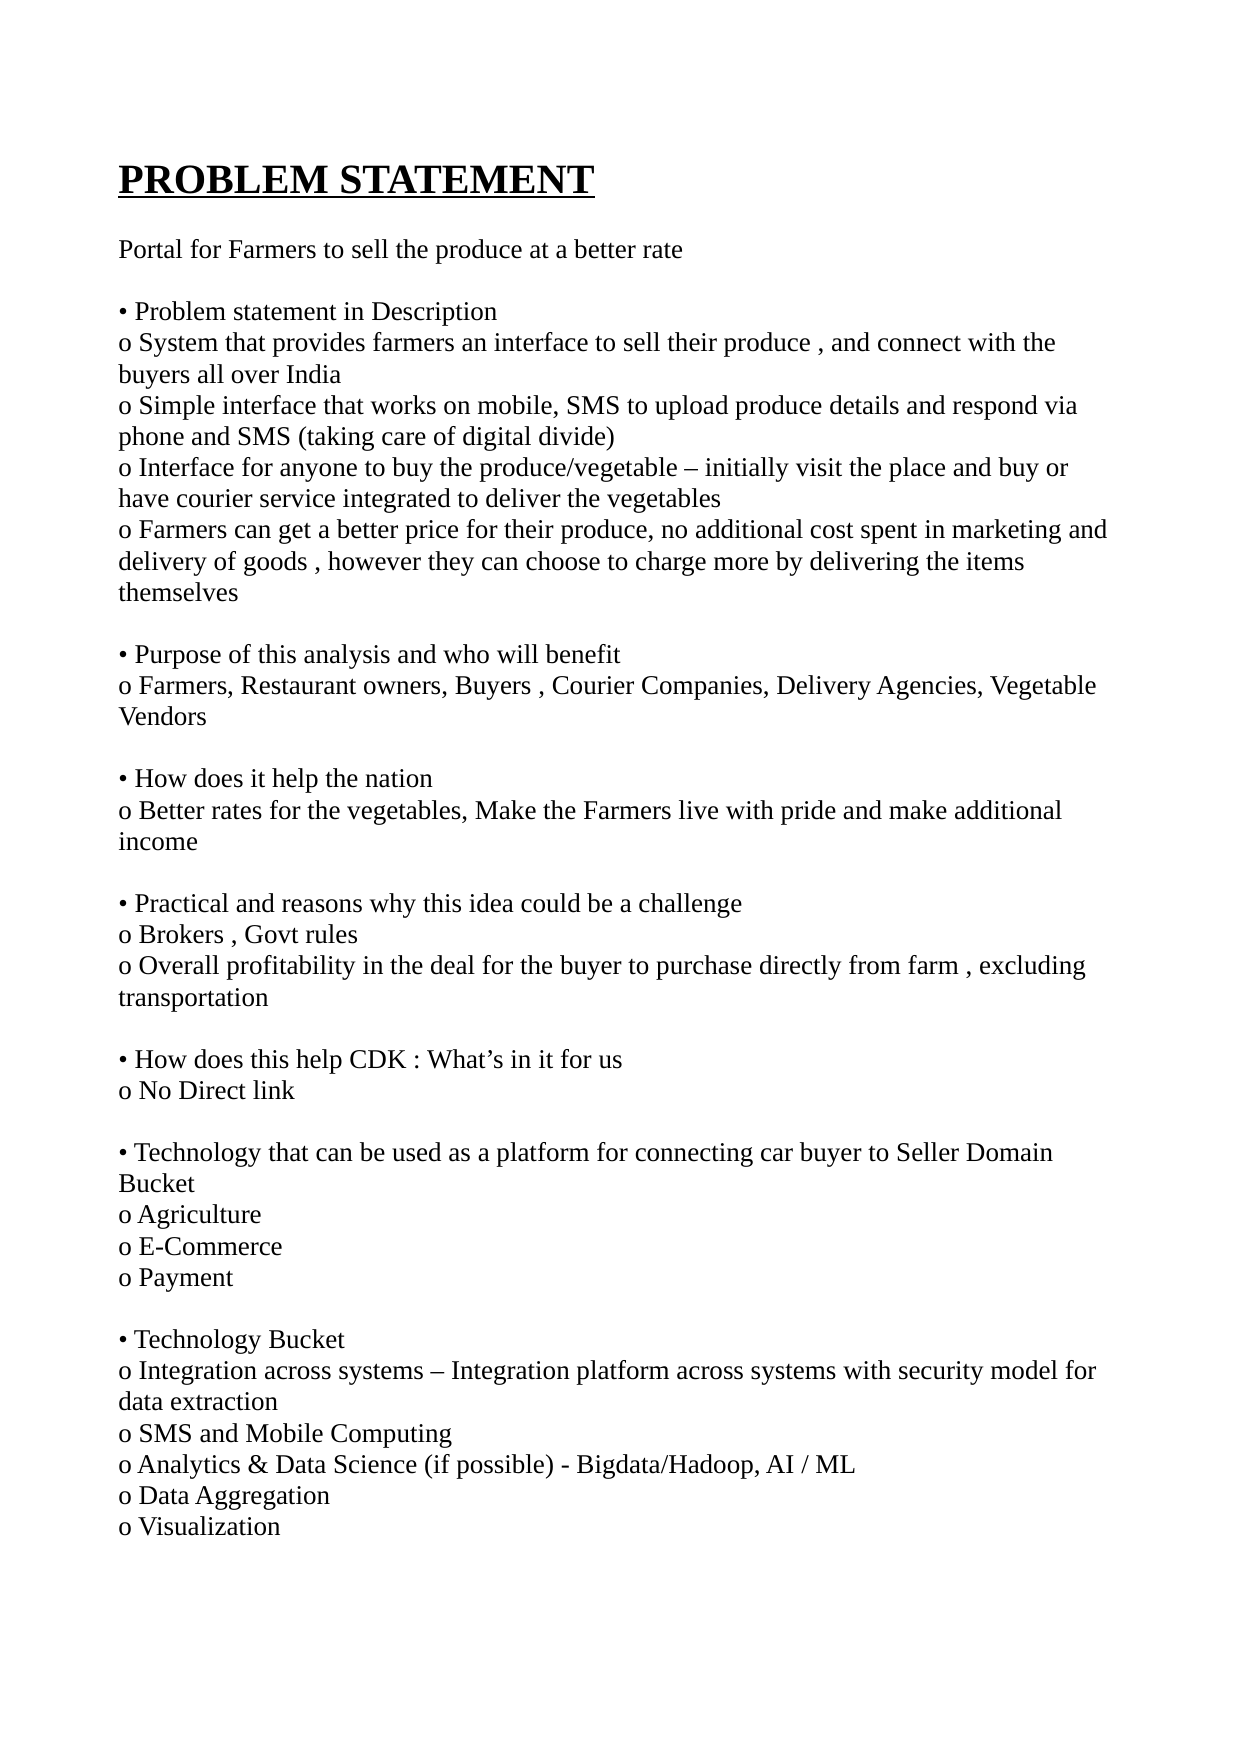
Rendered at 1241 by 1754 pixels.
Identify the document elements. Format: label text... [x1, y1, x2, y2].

text • Problem statement in Description [118, 295, 1122, 327]
text o Farmers, Restaurant owners, Buyers , Courier Companies, Delivery Agencies, Vegetable Vendors [118, 669, 1122, 731]
text o Data Aggregation [118, 1479, 1122, 1510]
text • Purpose of this analysis and who will benefit [118, 638, 1122, 669]
text o Simple interface that works on mobile, SMS to upload produce details and respond via phone and SMS (taking care of digital divide) [118, 389, 1122, 451]
text o Analytics & Data Science (if possible) - Bigdata/Hadoop, AI / ML [118, 1448, 1122, 1479]
text o Agriculture [118, 1199, 1122, 1230]
text o System that provides farmers an interface to sell their produce , and connect with the buyers all over India [118, 327, 1122, 389]
text o Better rates for the vegetables, Make the Farmers live with pride and make additional income [118, 794, 1122, 856]
text • Technology that can be used as a platform for connecting car buyer to Seller Domain Bucket [118, 1136, 1122, 1199]
text • How does this help CDK : What’s in it for us [118, 1043, 1122, 1074]
text • How does it help the nation [118, 763, 1122, 794]
text o Interface for anyone to buy the produce/vegetable – initially visit the place and buy or have courier service integrated to deliver the vegetables [118, 451, 1122, 513]
text o SMS and Mobile Computing [118, 1417, 1122, 1448]
text o Brokers , Govt rules [118, 918, 1122, 949]
text o No Direct link [118, 1074, 1122, 1105]
text o Overall profitability in the deal for the buyer to purchase directly from farm , excluding transportation [118, 949, 1122, 1012]
text o Visualization [118, 1510, 1122, 1541]
text o Integration across systems – Integration platform across systems with security model for data extraction [118, 1354, 1122, 1417]
text o E-Commerce [118, 1230, 1122, 1261]
text • Practical and reasons why this idea could be a challenge [118, 887, 1122, 918]
text o Farmers can get a better price for their produce, no additional cost spent in marketing and delivery of goods , however they can choose to charge more by delivering the items themselves [118, 513, 1122, 607]
text PROBLEM STATEMENT [118, 154, 1122, 202]
text • Technology Bucket [118, 1323, 1122, 1354]
text o Payment [118, 1261, 1122, 1292]
text Portal for Farmers to sell the produce at a better rate [118, 233, 1122, 264]
